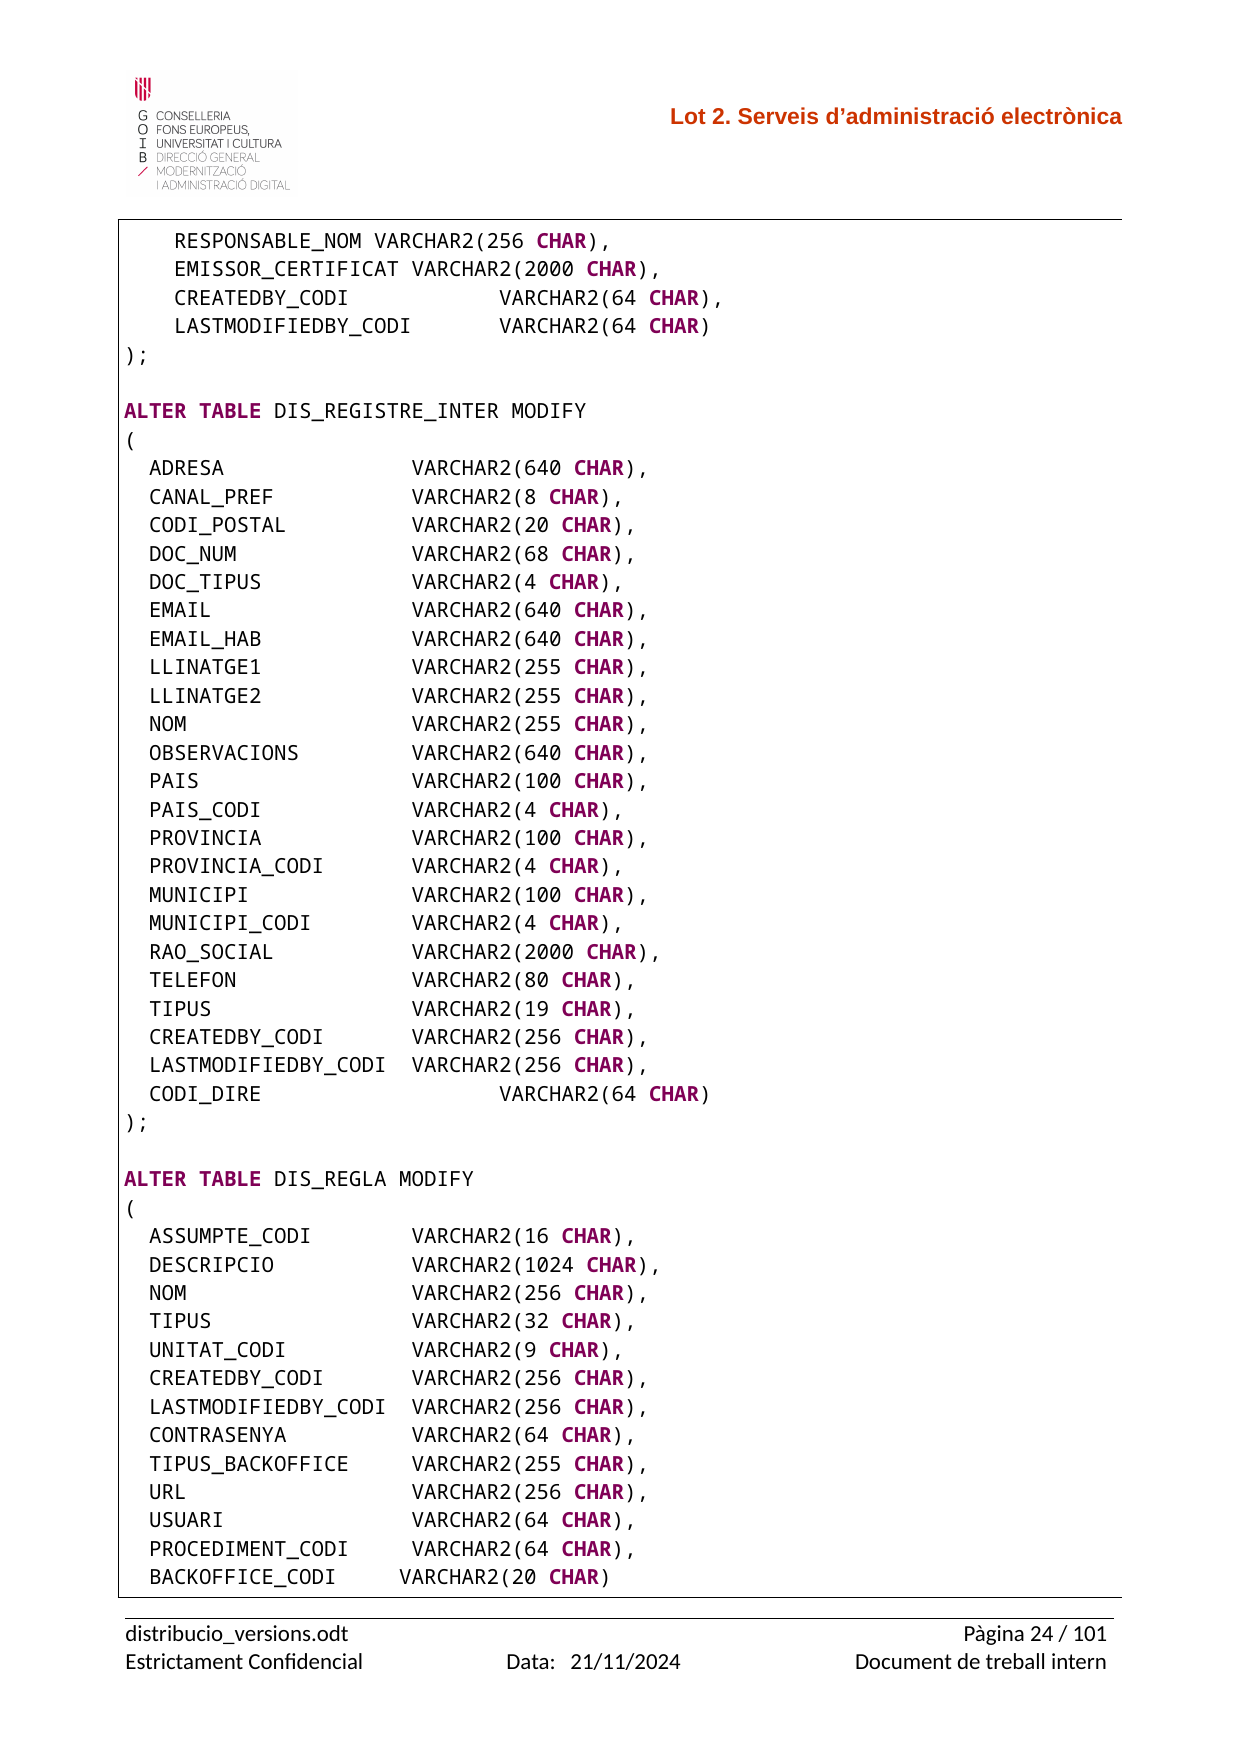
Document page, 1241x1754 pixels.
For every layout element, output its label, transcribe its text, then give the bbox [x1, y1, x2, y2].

table_header RESPONSABLE_NOM VARCHAR2(256 CHAR), EMISSOR_CERTIFICAT VARCHAR2(2000 CHAR), CREATEDBY_CODI VARCHAR2(64 CHAR), LASTMODIFIEDBY_CODI VARCHAR2(64 CHAR) ); ALTER TABLE DIS_REGISTRE_INTER MODIFY ( ADRESA VARCHAR2(640 CHAR), CANAL_PREF VARCHAR2(8 CHAR), CODI_POSTAL VARCHAR2(20 CHAR), DOC_NUM VARCHAR2(68 CHAR), DOC_TIPUS VARCHAR2(4 CHAR), EMAIL VARCHAR2(640 CHAR), EMAIL_HAB VARCHAR2(640 CHAR), LLINATGE1 VARCHAR2(255 CHAR), LLINATGE2 VARCHAR2(255 CHAR), NOM VARCHAR2(255 CHAR), OBSERVACIONS VARCHAR2(640 CHAR), PAIS VARCHAR2(100 CHAR), PAIS_CODI VARCHAR2(4 CHAR), PROVINCIA VARCHAR2(100 CHAR), PROVINCIA_CODI VARCHAR2(4 CHAR), MUNICIPI VARCHAR2(100 CHAR), MUNICIPI_CODI VARCHAR2(4 CHAR), RAO_SOCIAL VARCHAR2(2000 CHAR), TELEFON VARCHAR2(80 CHAR), TIPUS VARCHAR2(19 CHAR), CREATEDBY_CODI VARCHAR2(256 CHAR), LASTMODIFIEDBY_CODI VARCHAR2(256 CHAR), CODI_DIRE VARCHAR2(64 CHAR) ); ALTER TABLE DIS_REGLA MODIFY ( ASSUMPTE_CODI VARCHAR2(16 CHAR), DESCRIPCIO VARCHAR2(1024 CHAR), NOM VARCHAR2(256 CHAR), TIPUS VARCHAR2(32 CHAR), UNITAT_CODI VARCHAR2(9 CHAR), CREATEDBY_CODI VARCHAR2(256 CHAR), LASTMODIFIEDBY_CODI VARCHAR2(256 CHAR), CONTRASENYA VARCHAR2(64 CHAR), TIPUS_BACKOFFICE VARCHAR2(255 CHAR), URL VARCHAR2(256 CHAR), USUARI VARCHAR2(64 CHAR), PROCEDIMENT_CODI VARCHAR2(64 CHAR), BACKOFFICE_CODI VARCHAR2(20 CHAR) [119, 220, 1122, 1597]
picture [126, 70, 299, 197]
